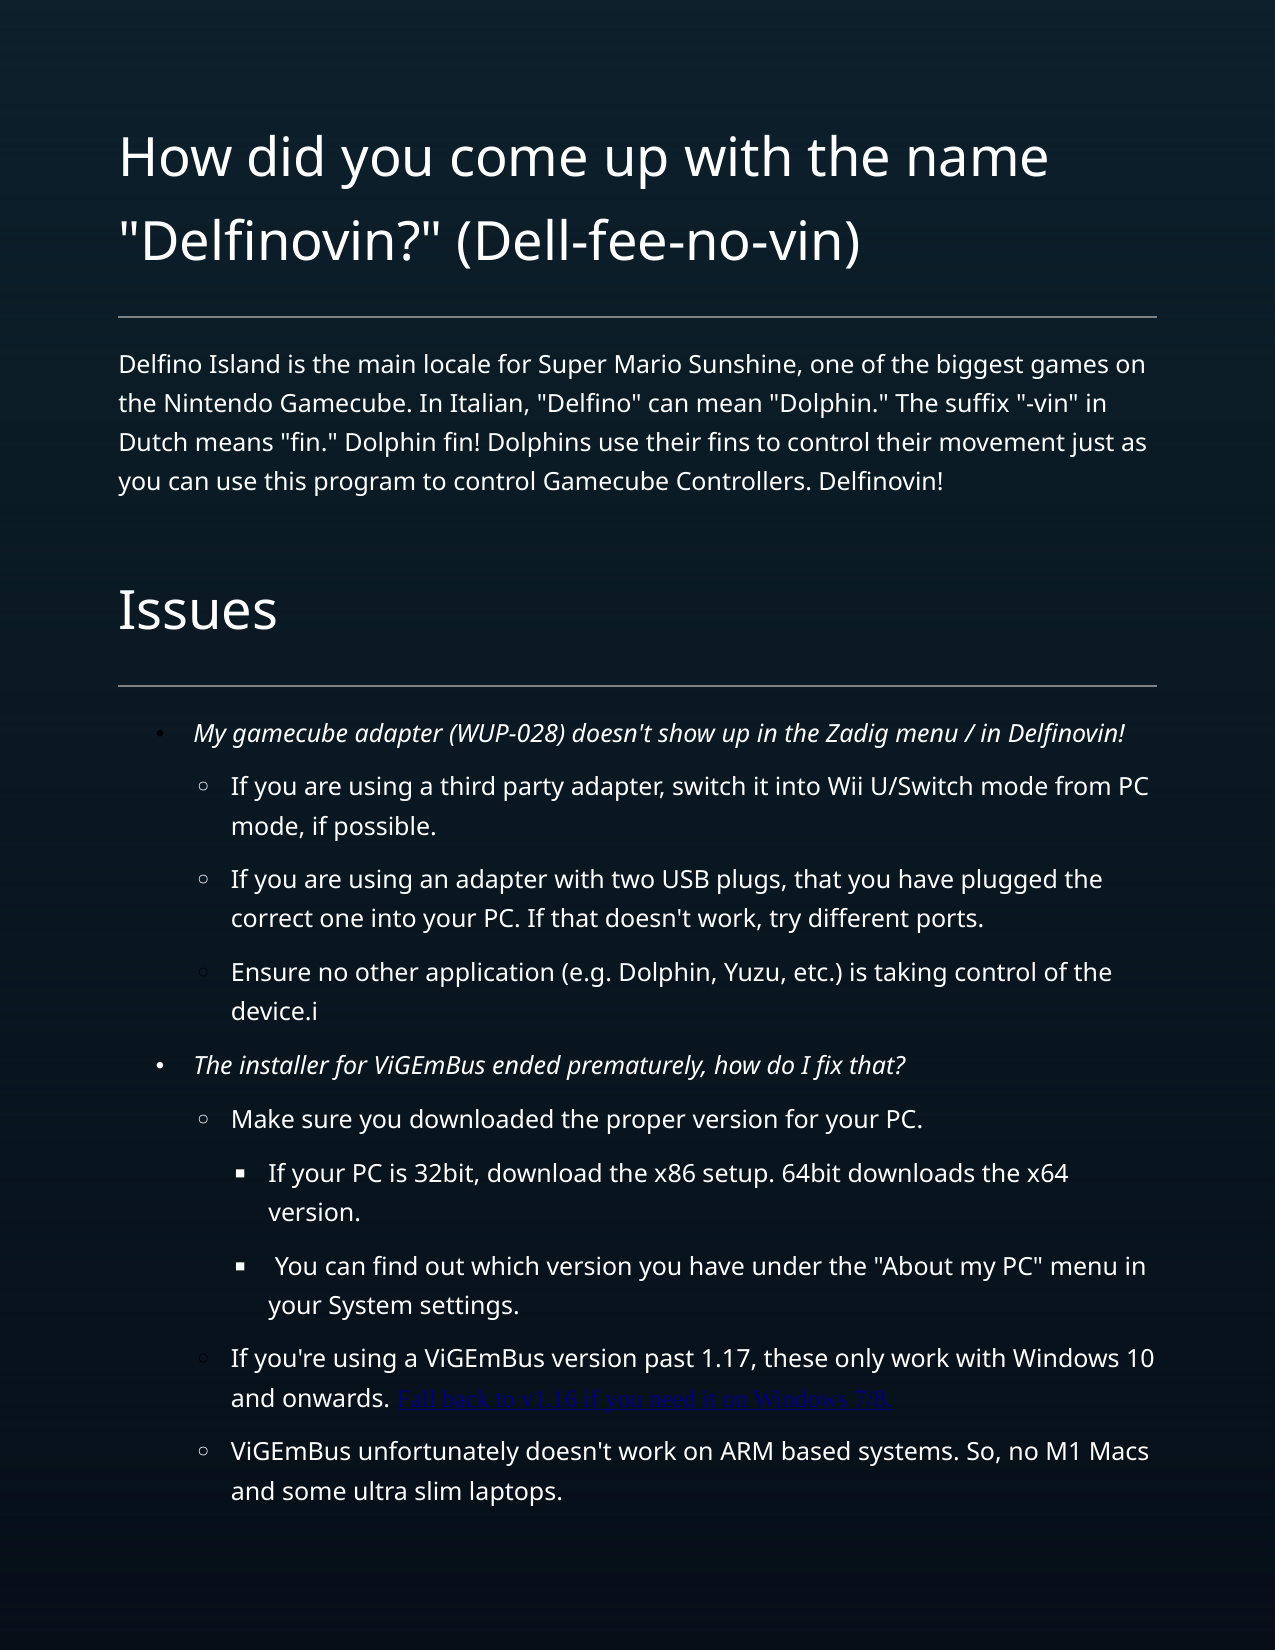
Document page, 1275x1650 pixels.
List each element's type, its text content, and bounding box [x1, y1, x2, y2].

list Ensure no other application (e.g. Dolphin, Yuzu, etc.) is taking control of the device.i [193, 955, 1157, 1028]
text Delfino Island is the main locale for Super Mario Sunshine, one of the biggest games on the Nintendo Gamecube. In Italian, "Delfino" can mean "Dolphin." The suffix "-vin" in Dutch means "fin." Dolphin fin! Dolphins use their fins to control their movement just as you can use this program to control Gamecube Controllers. Delfinovin! [118, 347, 1157, 498]
list If you are using a third party adapter, switch it into Wii U/Switch mode from PC mode, if possible. [193, 769, 1157, 842]
list The installer for ViGEmBus ended prematurely, how do I fix that? [156, 1048, 1157, 1082]
list If your PC is 32bit, download the x86 setup. 64bit downloads the x64 version. [231, 1155, 1157, 1228]
list You can find out which version you have under the "About my PC" menu in your System settings. [231, 1248, 1157, 1321]
list If you are using an adapter with two USB plugs, that you have plugged the correct one into your PC. If that doesn't work, try different ports. [193, 862, 1157, 935]
list If you're using a ViGEmBus version past 1.17, these only work with Windows 10 and onwards. Fall back to v1.16 if you need it on Windows 7/8. [193, 1341, 1157, 1414]
picture [0, 0, 1275, 1650]
list ViGEmBus unfortunately doesn't work on ARM based systems. So, no M1 Macs and some ultra slim laptops. [193, 1434, 1157, 1507]
list My gamecube adapter (WUP-028) doesn't show up in the Zadig menu / in Delfinovin! [156, 715, 1157, 749]
text How did you come up with the name "Delfinovin?" (Dell-fee-no-vin) [118, 118, 1157, 277]
text Issues [118, 572, 1157, 645]
list Make sure you downloaded the proper version for your PC. [193, 1101, 1157, 1136]
